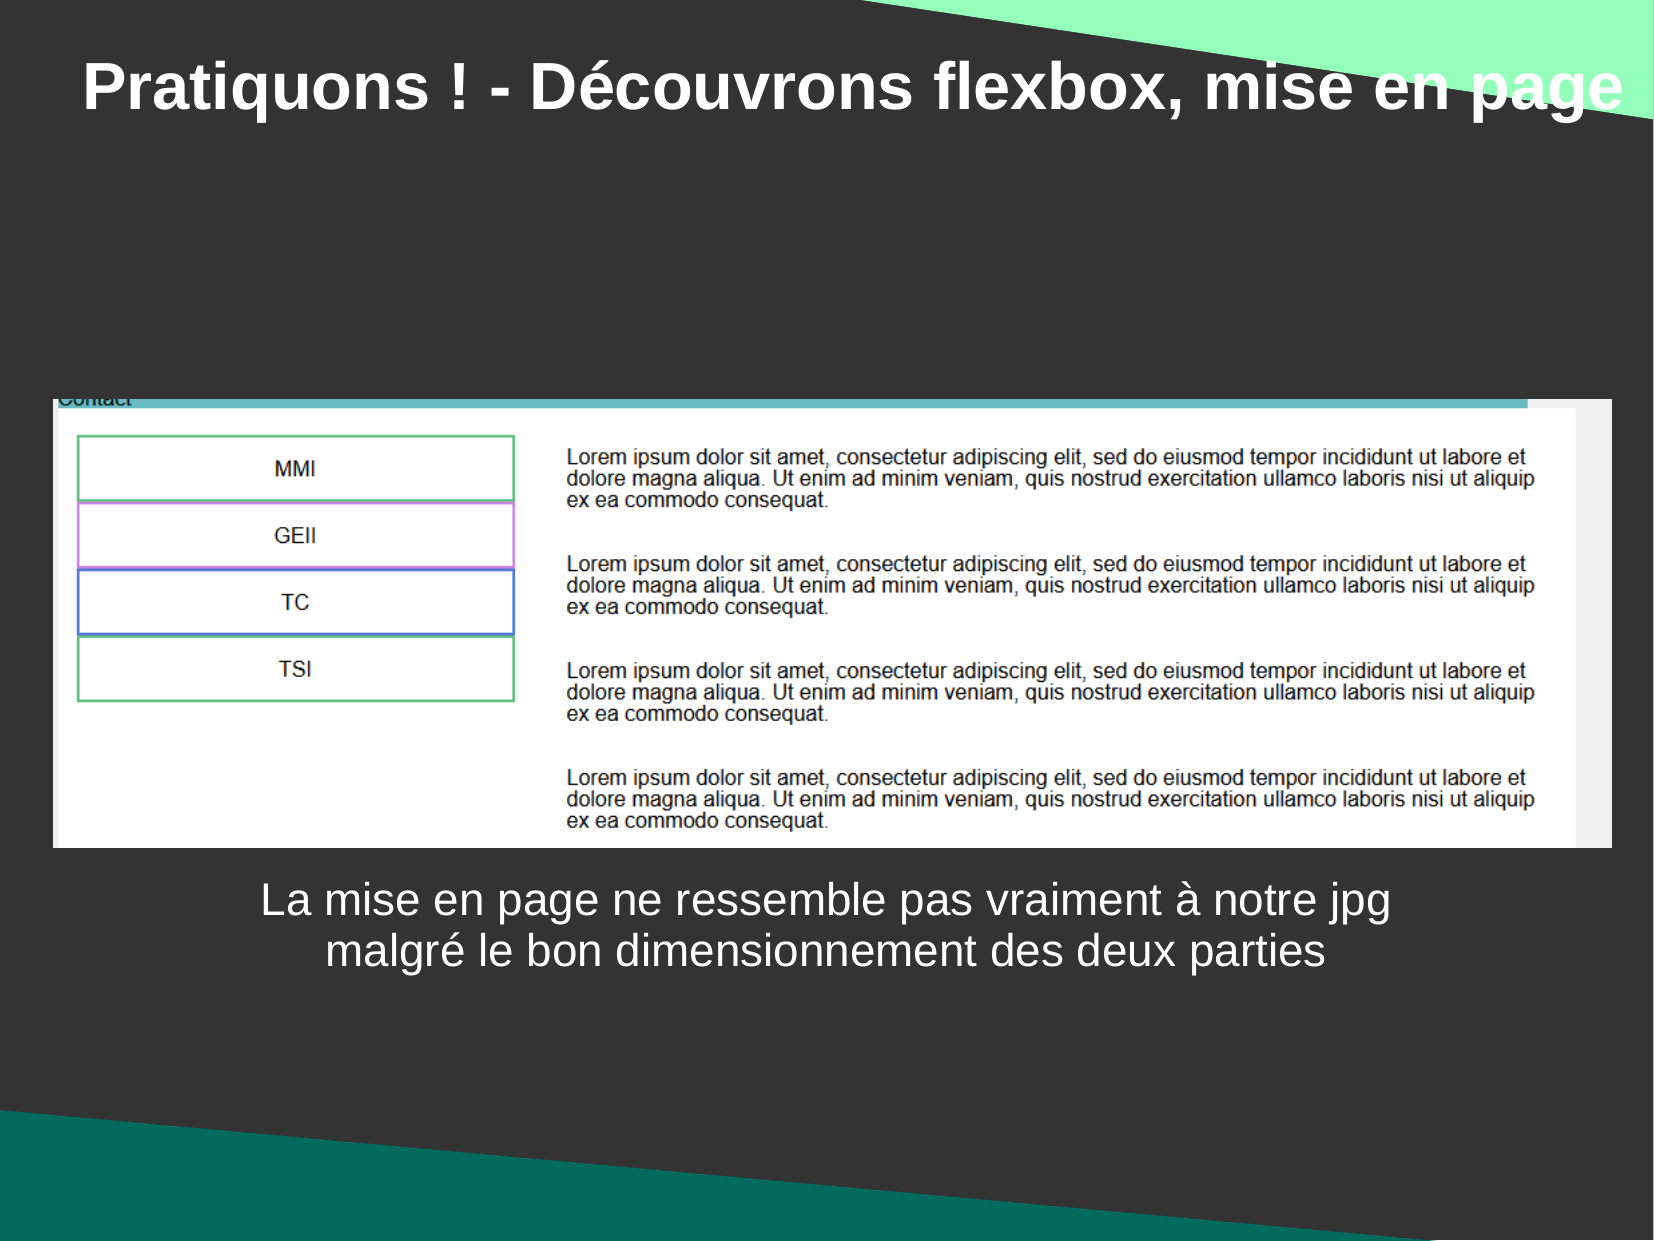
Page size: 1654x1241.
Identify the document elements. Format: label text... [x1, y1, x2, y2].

text_box [861, 0, 1654, 120]
title La mise en page ne ressemble pas vraiment à notre jpg malgré le bon dimensionnement des deux parties [248, 874, 1405, 977]
picture [53, 399, 1612, 848]
title Pratiquons ! - Découvrons flexbox, mise en page [82, 49, 1630, 142]
